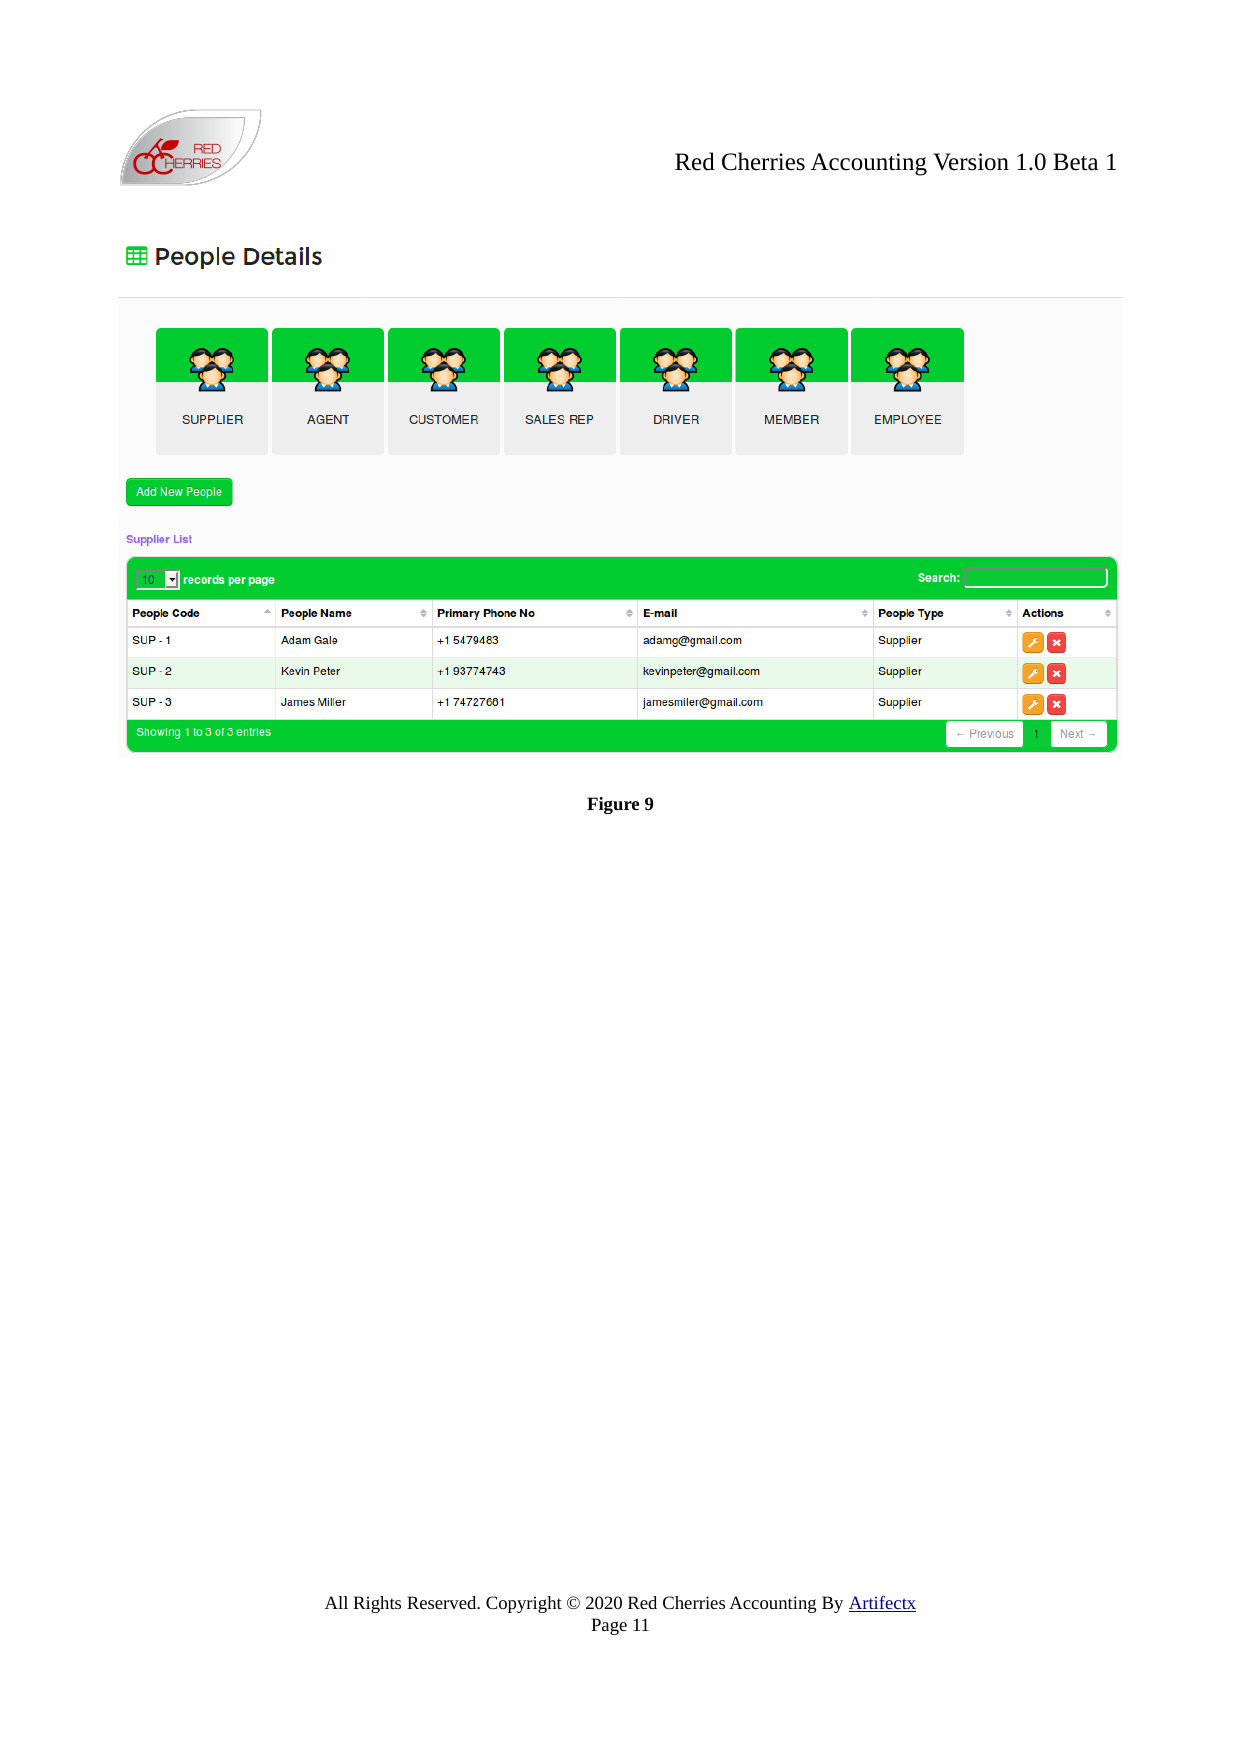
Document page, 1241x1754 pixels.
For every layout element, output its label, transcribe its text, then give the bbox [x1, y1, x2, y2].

picture [118, 237, 1123, 759]
text Figure 9 [118, 793, 1122, 815]
picture [96, 105, 275, 189]
